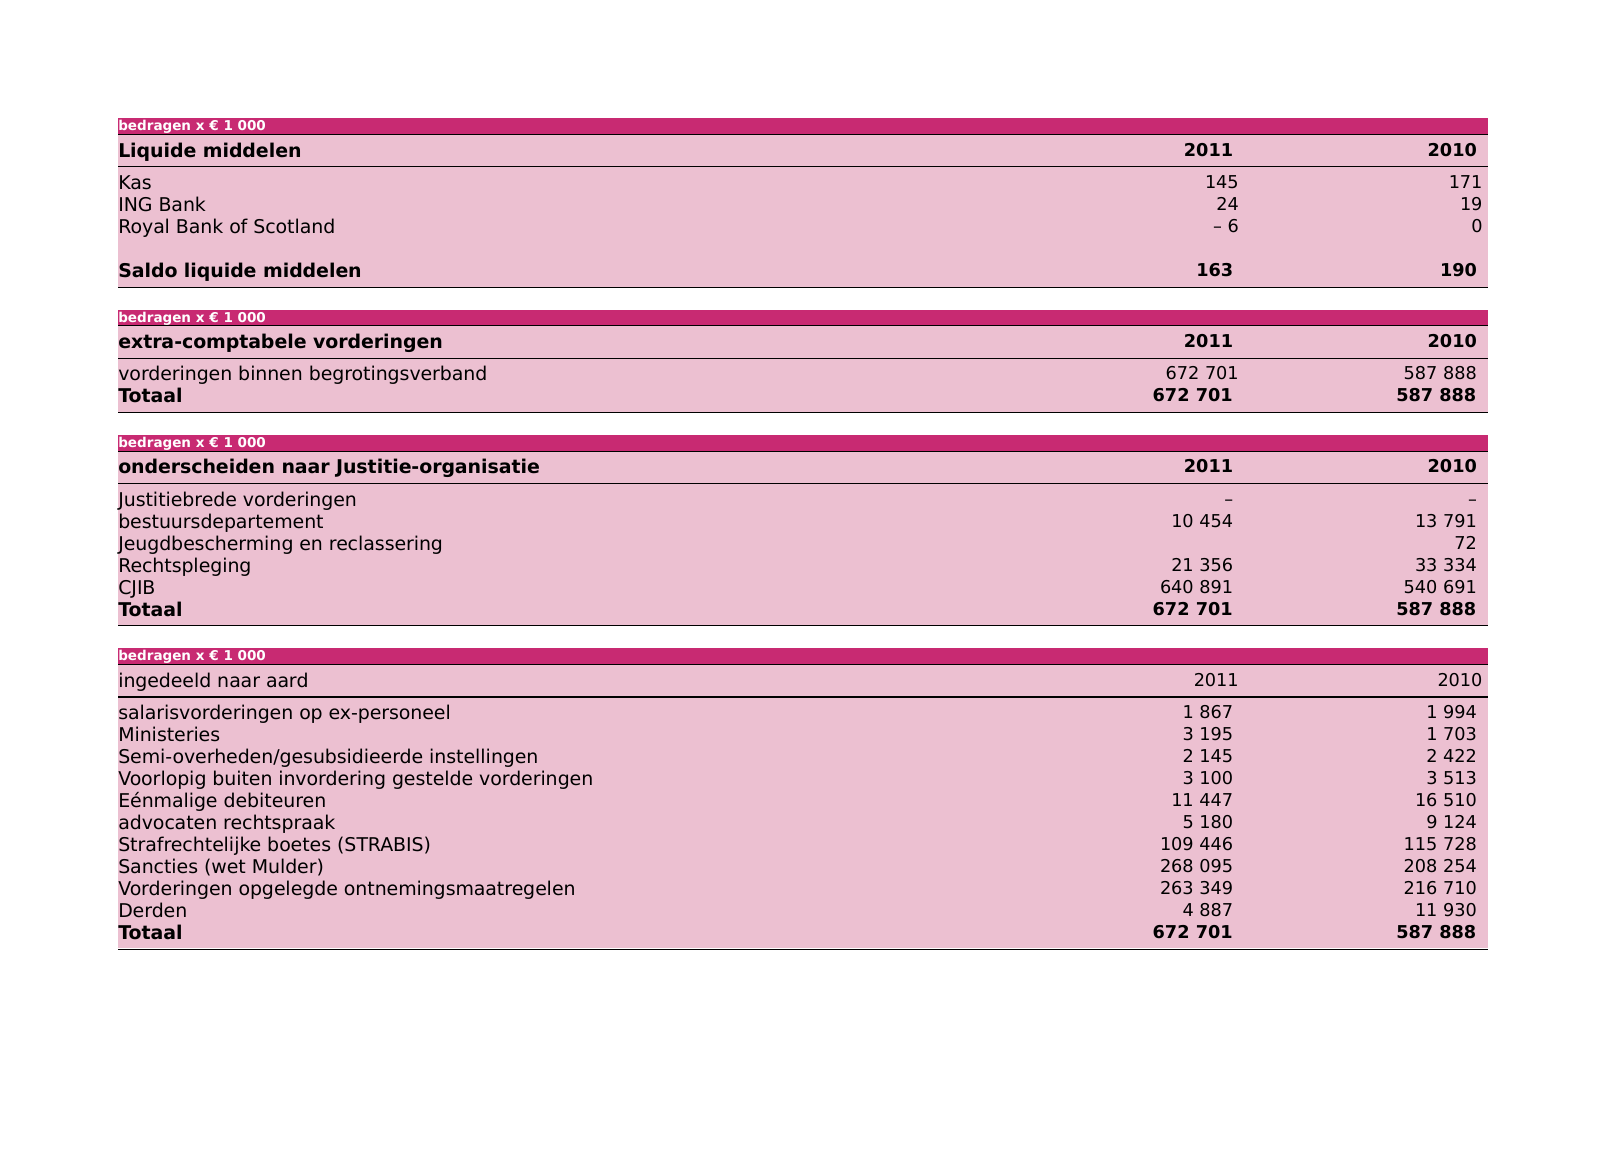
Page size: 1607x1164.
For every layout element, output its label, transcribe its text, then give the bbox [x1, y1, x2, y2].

table_cell 11 930 [1245, 900, 1488, 922]
table_cell Saldo liquide middelen [118, 260, 1001, 287]
table_cell 145 [1001, 167, 1244, 194]
table_cell 19 [1245, 194, 1488, 216]
table_cell [1245, 238, 1488, 260]
table_cell 672 701 [1001, 599, 1244, 625]
table_cell Liquide middelen [118, 135, 1001, 166]
table_cell Totaal [118, 385, 1001, 412]
table_cell 2010 [1245, 665, 1488, 696]
table_cell vorderingen binnen begrotingsverband [118, 359, 1001, 385]
table_cell 3 195 [1001, 724, 1244, 746]
table_cell [1001, 238, 1244, 260]
table_cell Vorderingen opgelegde ontnemingsmaatregelen [118, 878, 1001, 900]
table_cell 540 691 [1245, 577, 1488, 599]
table_header bedragen x € 1 000 [118, 310, 1488, 325]
table_header bedragen x € 1 000 [118, 648, 1488, 664]
table_cell onderscheiden naar Justitie-organisatie [118, 452, 1001, 483]
table_header bedragen x € 1 000 [118, 435, 1488, 451]
table_cell Ministeries [118, 724, 1001, 746]
table_cell 2010 [1245, 326, 1488, 358]
table_cell 672 701 [1001, 922, 1244, 948]
table_cell 587 888 [1245, 385, 1488, 412]
table_cell 190 [1245, 260, 1488, 287]
table_cell 587 888 [1245, 922, 1488, 948]
table_cell Voorlopig buiten invordering gestelde vorderingen [118, 768, 1001, 790]
table_cell Jeugdbescherming en reclassering [118, 533, 1001, 555]
table_cell Strafrechtelijke boetes (STRABIS) [118, 834, 1001, 856]
table_cell 587 888 [1245, 359, 1488, 385]
table_cell [1001, 533, 1244, 555]
table_cell 3 513 [1245, 768, 1488, 790]
table_cell 2 422 [1245, 746, 1488, 768]
table_cell Derden [118, 900, 1001, 922]
table_cell 0 [1245, 216, 1488, 238]
table_cell Justitiebrede vorderingen [118, 484, 1001, 511]
table_cell ingedeeld naar aard [118, 665, 1001, 696]
table_header bedragen x € 1 000 [118, 118, 1488, 134]
table_cell 208 254 [1245, 856, 1488, 878]
table_cell Eénmalige debiteuren [118, 790, 1001, 812]
table_cell 2010 [1245, 135, 1488, 166]
table_cell 640 891 [1001, 577, 1244, 599]
table_cell 24 [1001, 194, 1244, 216]
table_cell 1 994 [1245, 698, 1488, 724]
table_cell Semi-overheden/gesubsidieerde instellingen [118, 746, 1001, 768]
table_cell Kas [118, 167, 1001, 194]
table_cell 2010 [1245, 452, 1488, 483]
table_cell 9 124 [1245, 812, 1488, 834]
table_cell 268 095 [1001, 856, 1244, 878]
table_cell 2011 [1001, 452, 1244, 483]
table_cell 672 701 [1001, 359, 1244, 385]
table_cell 33 334 [1245, 555, 1488, 577]
table_cell – [1245, 484, 1488, 511]
table_cell 1 703 [1245, 724, 1488, 746]
table_cell – 6 [1001, 216, 1244, 238]
table_cell Sancties (wet Mulder) [118, 856, 1001, 878]
table_cell 3 100 [1001, 768, 1244, 790]
table_cell Totaal [118, 922, 1001, 948]
table_cell bestuursdepartement [118, 511, 1001, 533]
table_cell 2011 [1001, 665, 1244, 696]
table_cell 11 447 [1001, 790, 1244, 812]
table_cell 16 510 [1245, 790, 1488, 812]
table_cell 171 [1245, 167, 1488, 194]
table_cell 21 356 [1001, 555, 1244, 577]
table_cell – [1001, 484, 1244, 511]
table_cell Royal Bank of Scotland [118, 216, 1001, 238]
table_cell Rechtspleging [118, 555, 1001, 577]
table_cell 587 888 [1245, 599, 1488, 625]
table_cell 672 701 [1001, 385, 1244, 412]
table_cell Totaal [118, 599, 1001, 625]
table_cell 13 791 [1245, 511, 1488, 533]
table_cell 163 [1001, 260, 1244, 287]
table_cell 2011 [1001, 326, 1244, 358]
table_cell 72 [1245, 533, 1488, 555]
table_cell 2011 [1001, 135, 1244, 166]
table_cell salarisvorderingen op ex-personeel [118, 698, 1001, 724]
table_cell 109 446 [1001, 834, 1244, 856]
table_cell 10 454 [1001, 511, 1244, 533]
table_cell [118, 238, 1001, 260]
table_cell 263 349 [1001, 878, 1244, 900]
table_cell 115 728 [1245, 834, 1488, 856]
table_cell extra-comptabele vorderingen [118, 326, 1001, 358]
table_cell 2 145 [1001, 746, 1244, 768]
table_cell 1 867 [1001, 698, 1244, 724]
table_cell advocaten rechtspraak [118, 812, 1001, 834]
table_cell ING Bank [118, 194, 1001, 216]
table_cell 4 887 [1001, 900, 1244, 922]
table_cell 216 710 [1245, 878, 1488, 900]
table_cell 5 180 [1001, 812, 1244, 834]
table_cell CJIB [118, 577, 1001, 599]
